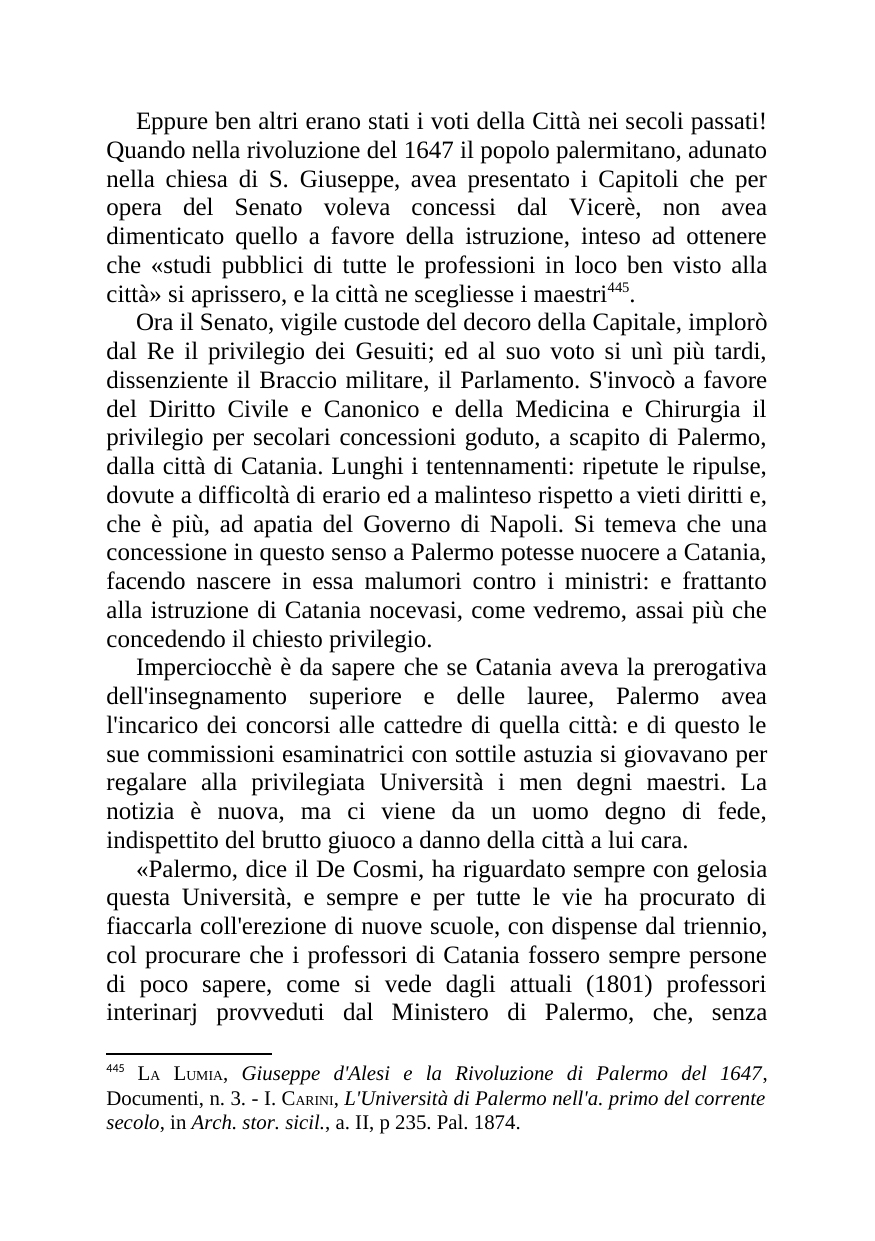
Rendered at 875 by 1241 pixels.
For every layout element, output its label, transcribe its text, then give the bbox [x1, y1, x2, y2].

text «Palermo, dice il De Cosmi, ha riguardato sempre con gelosia questa Università, e sempre e per tutte le vie ha procurato di fiaccarla coll'erezione di nuove scuole, con dispense dal triennio, col procurare che i professori di Catania fossero sempre persone di poco sapere, come si vede dagli attuali (1801) professori interinarj provveduti dal Ministero di Palermo, che, senza [106, 854, 768, 1026]
text Imperciocchè è da sapere che se Catania aveva la prerogativa dell'insegnamento superiore e delle lauree, Palermo avea l'incarico dei concorsi alle cattedre di quella città: e di questo le sue commissioni esaminatrici con sottile astuzia si giovavano per regalare alla privilegiata Università i men degni maestri. La notizia è nuova, ma ci viene da un uomo degno di fede, indispettito del brutto giuoco a danno della città a lui cara. [106, 652, 768, 854]
text La Lumia, Giuseppe d'Alesi e la Rivoluzione di Palermo del 1647, Documenti, n. 3. - I. Carini, L'Università di Palermo nell'a. primo del corrente secolo, in Arch. stor. sicil., a. II, p 235. Pal. 1874. [106, 1060, 768, 1134]
text Eppure ben altri erano stati i voti della Città nei secoli passati! Quando nella rivoluzione del 1647 il popolo palermitano, adunato nella chiesa di S. Giuseppe, avea presentato i Capitoli che per opera del Senato voleva concessi dal Vicerè, non avea dimenticato quello a favore della istruzione, inteso ad ottenere che «studi pubblici di tutte le professioni in loco ben visto alla città» si aprissero, e la città ne scegliesse i maestri. [106, 106, 768, 307]
text Ora il Senato, vigile custode del decoro della Capitale, implorò dal Re il privilegio dei Gesuiti; ed al suo voto si unì più tardi, dissenziente il Braccio militare, il Parlamento. S'invocò a favore del Diritto Civile e Canonico e della Medicina e Chirurgia il privilegio per secolari concessioni goduto, a scapito di Palermo, dalla città di Catania. Lunghi i tentennamenti: ripetute le ripulse, dovute a difficoltà di erario ed a malinteso rispetto a vieti diritti e, che è più, ad apatia del Governo di Napoli. Si temeva che una concessione in questo senso a Palermo potesse nuocere a Catania, facendo nascere in essa malumori contro i ministri: e frattanto alla istruzione di Catania nocevasi, come vedremo, assai più che concedendo il chiesto privilegio. [106, 307, 768, 652]
